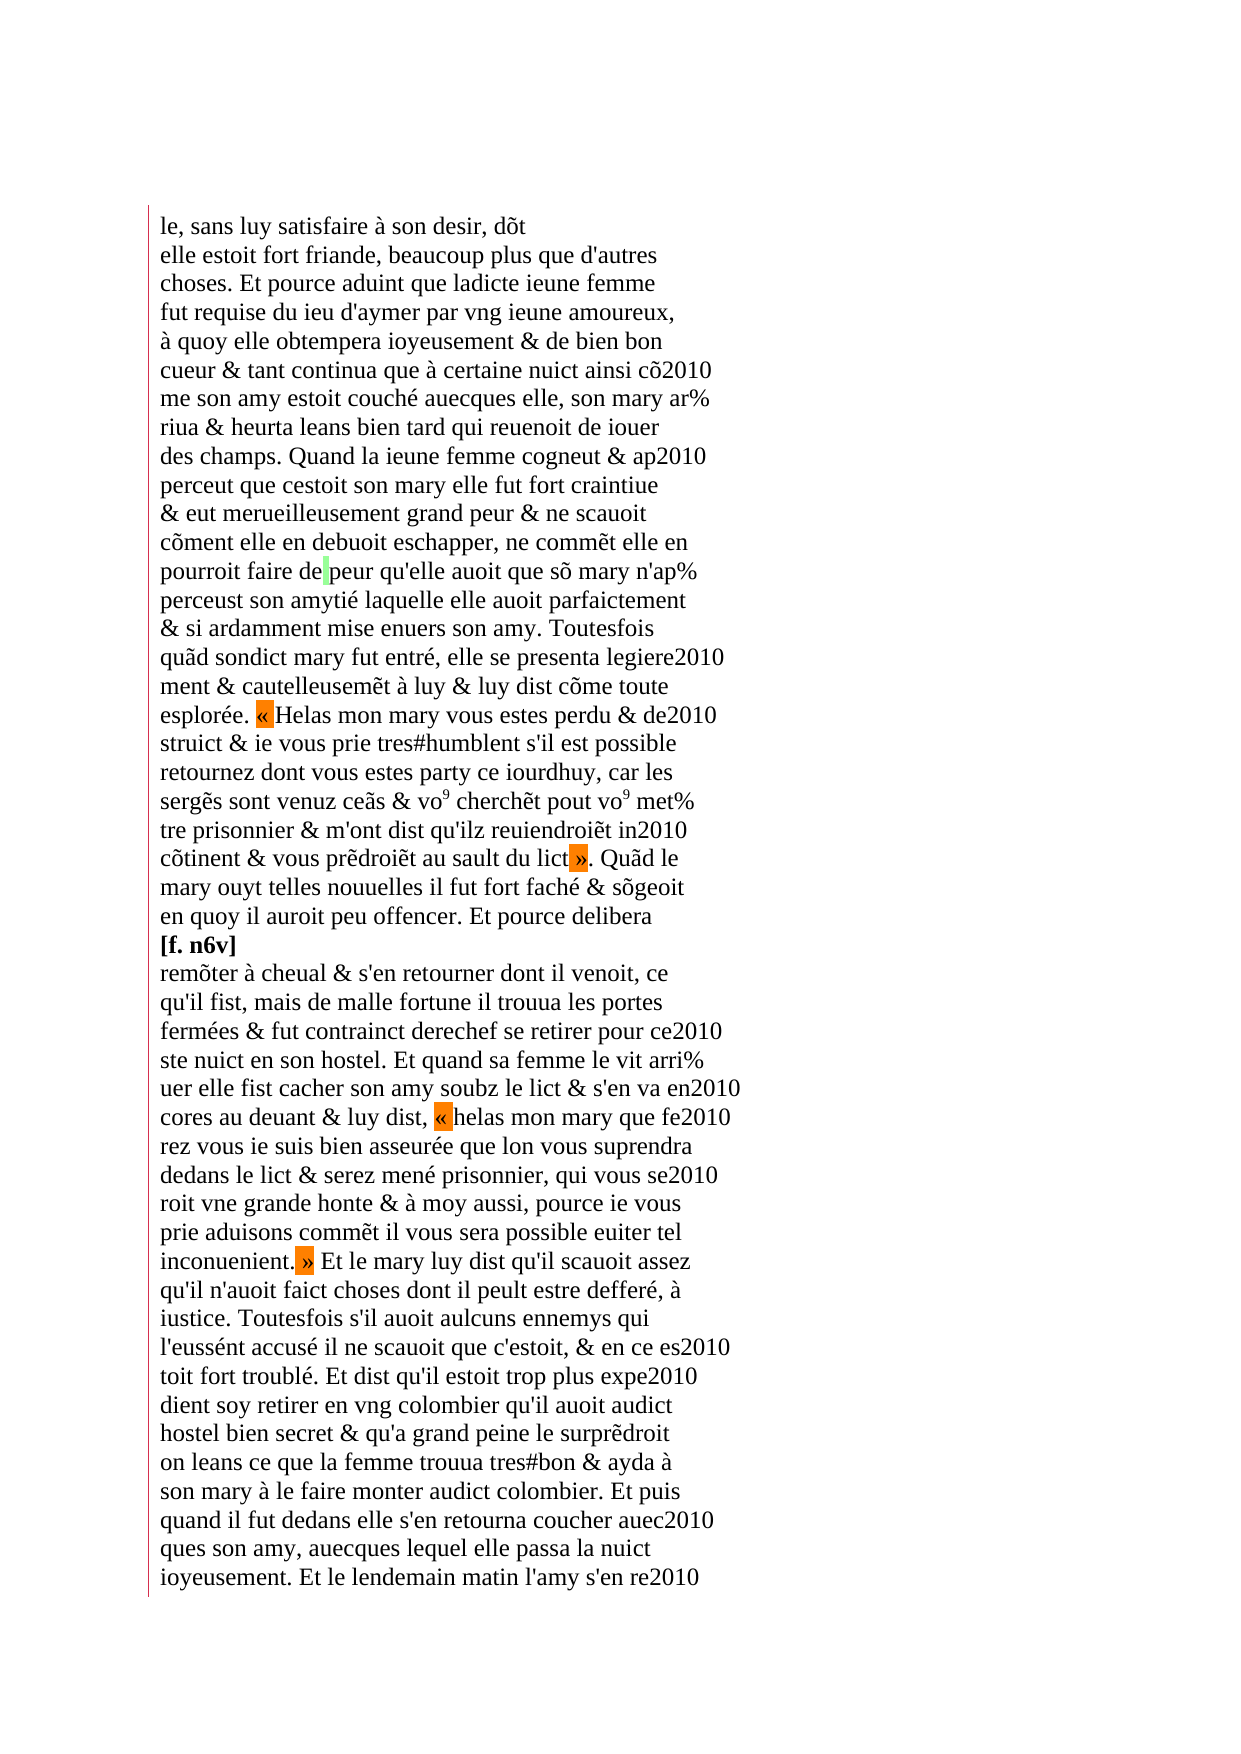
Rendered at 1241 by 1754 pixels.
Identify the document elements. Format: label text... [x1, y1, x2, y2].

text le, sans luy satisfaire à son desir, dõt elle estoit fort friande, beaucoup plus que d'autres choses. Et pource aduint que ladicte ieune femme fut requise du ieu d'aymer par vng ieune amoureux, à quoy elle obtempera ioyeusement & de bien bon cueur & tant continua que à certaine nuict ainsi cõ2010 me son amy estoit couché auecques elle, son mary ar% riua & heurta leans bien tard qui reuenoit de iouer des champs. Quand la ieune femme cogneut & ap2010 perceut que cestoit son mary elle fut fort craintiue & eut merueilleusement grand peur & ne scauoit cõment elle en debuoit eschapper, ne commẽt elle en pourroit faire de peur qu'elle auoit que sõ mary n'ap% perceust son amytié laquelle elle auoit parfaictement & si ardamment mise enuers son amy. Toutesfois quãd sondict mary fut entré, elle se presenta legiere2010 ment & cautelleusemẽt à luy & luy dist cõme toute esplorée. « Helas mon mary vous estes perdu & de2010 struict & ie vous prie tres#humblent s'il est possible retournez dont vous estes party ce iourdhuy, car les sergẽs sont venuz ceãs & vo9 cherchẽt pout vo9 met% tre prisonnier & m'ont dist qu'ilz reuiendroiẽt in2010 cõtinent & vous prẽdroiẽt au sault du lict ». Quãd le mary ouyt telles nouuelles il fut fort faché & sõgeoit en quoy il auroit peu offencer. Et pource delibera [f. n6v] remõter à cheual & s'en retourner dont il venoit, ce qu'il fist, mais de malle fortune il trouua les portes fermées & fut contrainct derechef se retirer pour ce2010 ste nuict en son hostel. Et quand sa femme le vit arri% uer elle fist cacher son amy soubz le lict & s'en va en2010 cores au deuant & luy dist, « helas mon mary que fe2010 rez vous ie suis bien asseurée que lon vous suprendra dedans le lict & serez mené prisonnier, qui vous se2010 roit vne grande honte & à moy aussi, pource ie vous prie aduisons commẽt il vous sera possible euiter tel inconuenient. » Et le mary luy dist qu'il scauoit assez qu'il n'auoit faict choses dont il peult estre defferé, à iustice. Toutesfois s'il auoit aulcuns ennemys qui l'eussént accusé il ne scauoit que c'estoit, & en ce es2010 toit fort troublé. Et dist qu'il estoit trop plus expe2010 dient soy retirer en vng colombier qu'il auoit audict hostel bien secret & qu'a grand peine le surprẽdroit on leans ce que la femme trouua tres#bon & ayda à son mary à le faire monter audict colombier. Et puis quand il fut dedans elle s'en retourna coucher auec2010 ques son amy, auecques lequel elle passa la nuict ioyeusement. Et le lendemain matin l'amy s'en re2010 [149, 205, 1093, 1597]
